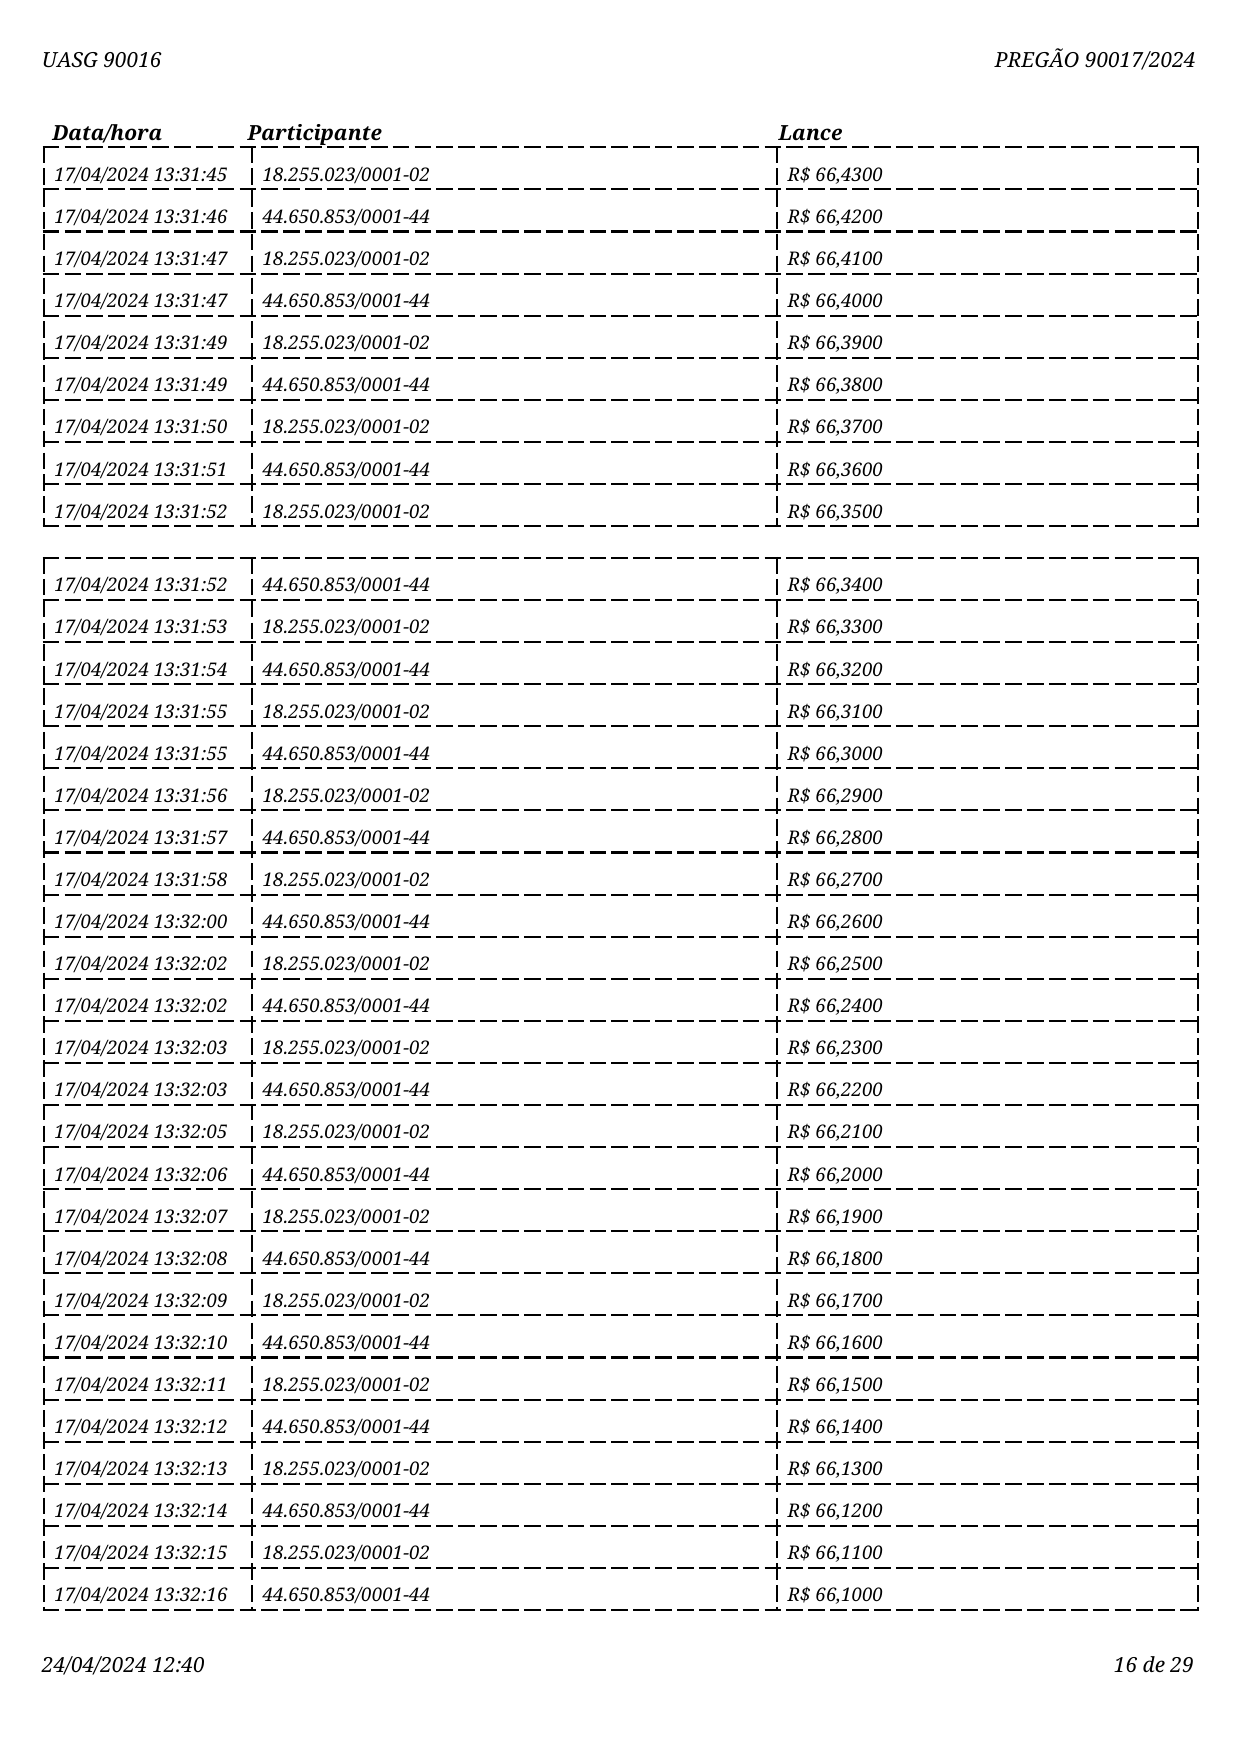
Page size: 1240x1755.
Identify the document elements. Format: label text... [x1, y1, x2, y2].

table_cell 17/04/2024 13:31:52 [44, 483, 252, 525]
table_cell R$ 66,3200 [777, 641, 1198, 683]
table_cell 17/04/2024 13:31:45 [44, 146, 252, 188]
table_cell R$ 66,2600 [777, 894, 1198, 936]
table_cell R$ 66,3600 [777, 441, 1198, 483]
table_header R$ 66,3400 [777, 557, 1198, 599]
table_cell 17/04/2024 13:32:09 [44, 1272, 252, 1314]
table_cell 18.255.023/0001-02 [252, 483, 777, 525]
table_cell 17/04/2024 13:31:58 [44, 851, 252, 893]
table_cell R$ 66,2500 [777, 936, 1198, 978]
table_cell R$ 66,2800 [777, 809, 1198, 851]
table_cell 44.650.853/0001-44 [252, 188, 777, 230]
table_cell 17/04/2024 13:31:46 [44, 188, 252, 230]
table_cell 44.650.853/0001-44 [252, 809, 777, 851]
table_cell 18.255.023/0001-02 [252, 1356, 777, 1398]
table_cell 17/04/2024 13:32:03 [44, 1062, 252, 1104]
table_cell 17/04/2024 13:32:14 [44, 1483, 252, 1525]
table_cell R$ 66,2000 [777, 1146, 1198, 1188]
table_cell R$ 66,4100 [777, 230, 1198, 272]
table_cell 17/04/2024 13:31:53 [44, 599, 252, 641]
table_cell 18.255.023/0001-02 [252, 1104, 777, 1146]
table_cell 18.255.023/0001-02 [252, 1272, 777, 1314]
table_cell 44.650.853/0001-44 [252, 894, 777, 936]
table_cell 17/04/2024 13:32:00 [44, 894, 252, 936]
table_cell R$ 66,1100 [777, 1525, 1198, 1567]
table_cell R$ 66,3300 [777, 599, 1198, 641]
table_cell 17/04/2024 13:31:47 [44, 230, 252, 272]
table_cell 17/04/2024 13:32:03 [44, 1020, 252, 1062]
table_header 44.650.853/0001-44 [252, 557, 777, 599]
table_cell 44.650.853/0001-44 [252, 273, 777, 314]
table_cell 44.650.853/0001-44 [252, 725, 777, 767]
table_cell 17/04/2024 13:31:56 [44, 767, 252, 809]
table_cell 17/04/2024 13:31:57 [44, 809, 252, 851]
table_cell 17/04/2024 13:32:10 [44, 1314, 252, 1356]
table_cell 18.255.023/0001-02 [252, 683, 777, 725]
table_cell 18.255.023/0001-02 [252, 1020, 777, 1062]
table_cell 17/04/2024 13:32:07 [44, 1188, 252, 1230]
table_cell 18.255.023/0001-02 [252, 936, 777, 978]
table_cell R$ 66,2200 [777, 1062, 1198, 1104]
table_cell 17/04/2024 13:31:50 [44, 399, 252, 441]
table_cell R$ 66,1700 [777, 1272, 1198, 1314]
table_cell 18.255.023/0001-02 [252, 230, 777, 272]
table_cell R$ 66,3500 [777, 483, 1198, 525]
table_header 17/04/2024 13:31:52 [44, 557, 252, 599]
table_cell R$ 66,2100 [777, 1104, 1198, 1146]
table_cell 17/04/2024 13:32:13 [44, 1441, 252, 1483]
table_cell 18.255.023/0001-02 [252, 1525, 777, 1567]
table_cell 17/04/2024 13:32:11 [44, 1356, 252, 1398]
table_cell 18.255.023/0001-02 [252, 399, 777, 441]
table_cell R$ 66,2900 [777, 767, 1198, 809]
table_cell R$ 66,3800 [777, 357, 1198, 399]
table_cell R$ 66,1300 [777, 1441, 1198, 1483]
table_cell R$ 66,3000 [777, 725, 1198, 767]
table_cell 18.255.023/0001-02 [252, 1441, 777, 1483]
table_cell R$ 66,1400 [777, 1399, 1198, 1441]
table_cell 17/04/2024 13:32:08 [44, 1230, 252, 1272]
table_cell 17/04/2024 13:32:16 [44, 1567, 252, 1609]
table_cell 17/04/2024 13:32:06 [44, 1146, 252, 1188]
table_cell R$ 66,1500 [777, 1356, 1198, 1398]
table_cell R$ 66,2700 [777, 851, 1198, 893]
table_cell 44.650.853/0001-44 [252, 641, 777, 683]
table_cell 17/04/2024 13:32:02 [44, 936, 252, 978]
table_cell 17/04/2024 13:32:15 [44, 1525, 252, 1567]
table_cell 44.650.853/0001-44 [252, 978, 777, 1020]
table_cell 17/04/2024 13:31:51 [44, 441, 252, 483]
table_cell 17/04/2024 13:31:55 [44, 683, 252, 725]
table_cell 44.650.853/0001-44 [252, 1062, 777, 1104]
table_cell R$ 66,4000 [777, 273, 1198, 314]
table_cell R$ 66,2400 [777, 978, 1198, 1020]
table_cell 44.650.853/0001-44 [252, 1567, 777, 1609]
table_cell 17/04/2024 13:32:02 [44, 978, 252, 1020]
table_cell 18.255.023/0001-02 [252, 1188, 777, 1230]
table_cell 44.650.853/0001-44 [252, 441, 777, 483]
table_cell 18.255.023/0001-02 [252, 767, 777, 809]
table_cell R$ 66,1900 [777, 1188, 1198, 1230]
table_cell R$ 66,3900 [777, 315, 1198, 357]
table_cell R$ 66,4300 [777, 146, 1198, 188]
table_cell R$ 66,4200 [777, 188, 1198, 230]
table_cell 18.255.023/0001-02 [252, 315, 777, 357]
table_cell R$ 66,2300 [777, 1020, 1198, 1062]
table_cell R$ 66,3700 [777, 399, 1198, 441]
table_cell 18.255.023/0001-02 [252, 599, 777, 641]
table_cell 17/04/2024 13:32:05 [44, 1104, 252, 1146]
table_cell R$ 66,3100 [777, 683, 1198, 725]
table_cell R$ 66,1600 [777, 1314, 1198, 1356]
table_cell 44.650.853/0001-44 [252, 1314, 777, 1356]
table_cell 44.650.853/0001-44 [252, 1483, 777, 1525]
table_cell 44.650.853/0001-44 [252, 357, 777, 399]
table_cell 44.650.853/0001-44 [252, 1146, 777, 1188]
table_cell 17/04/2024 13:32:12 [44, 1399, 252, 1441]
table_cell 17/04/2024 13:31:55 [44, 725, 252, 767]
table_cell 18.255.023/0001-02 [252, 146, 777, 188]
table_cell 17/04/2024 13:31:49 [44, 315, 252, 357]
table_cell R$ 66,1200 [777, 1483, 1198, 1525]
table_cell 18.255.023/0001-02 [252, 851, 777, 893]
table_cell R$ 66,1000 [777, 1567, 1198, 1609]
table_cell 17/04/2024 13:31:54 [44, 641, 252, 683]
table_cell 44.650.853/0001-44 [252, 1230, 777, 1272]
table_cell R$ 66,1800 [777, 1230, 1198, 1272]
table_cell 44.650.853/0001-44 [252, 1399, 777, 1441]
table_cell 17/04/2024 13:31:47 [44, 273, 252, 314]
table_cell 17/04/2024 13:31:49 [44, 357, 252, 399]
